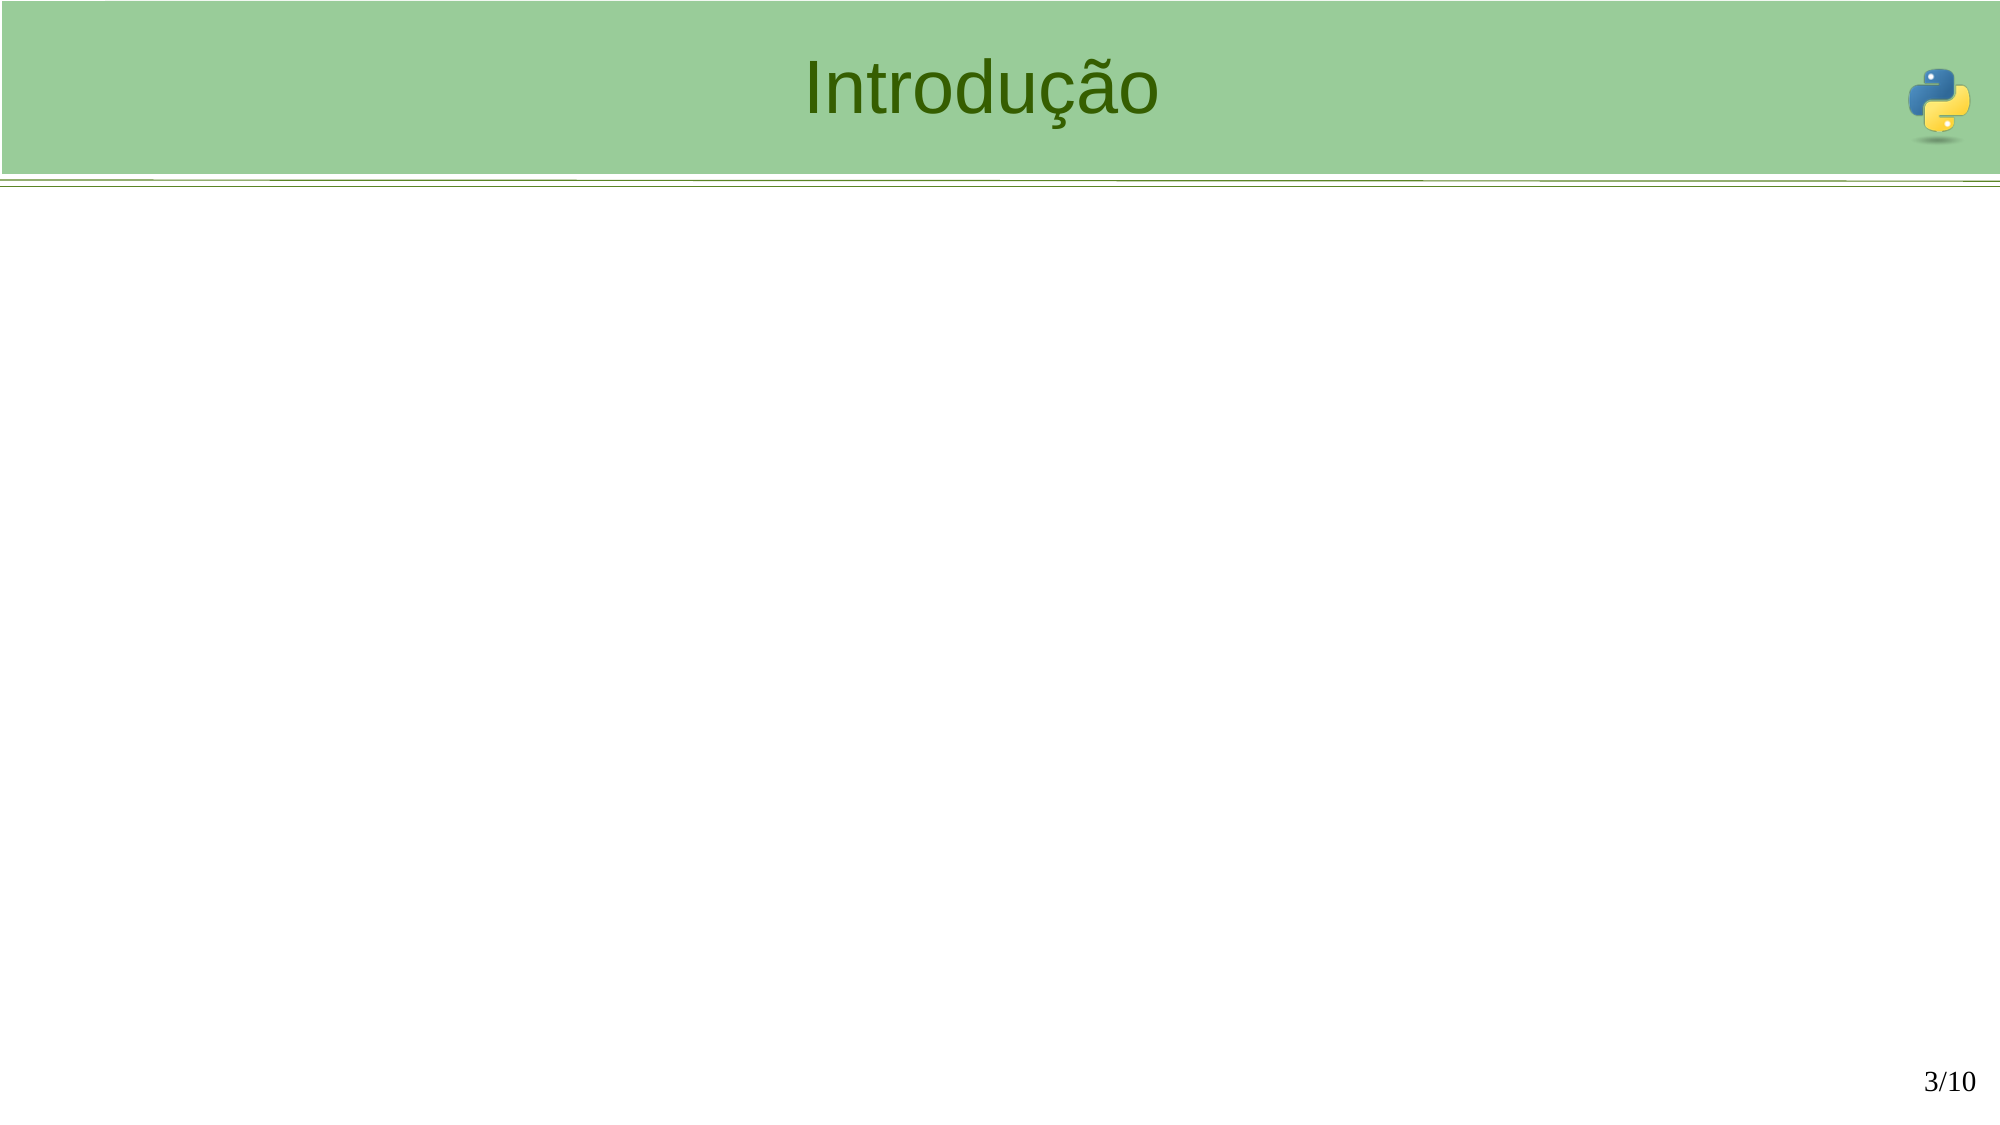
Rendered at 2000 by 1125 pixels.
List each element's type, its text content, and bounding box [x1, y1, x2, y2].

picture [1901, 59, 1979, 148]
title Introdução [105, 0, 1861, 174]
